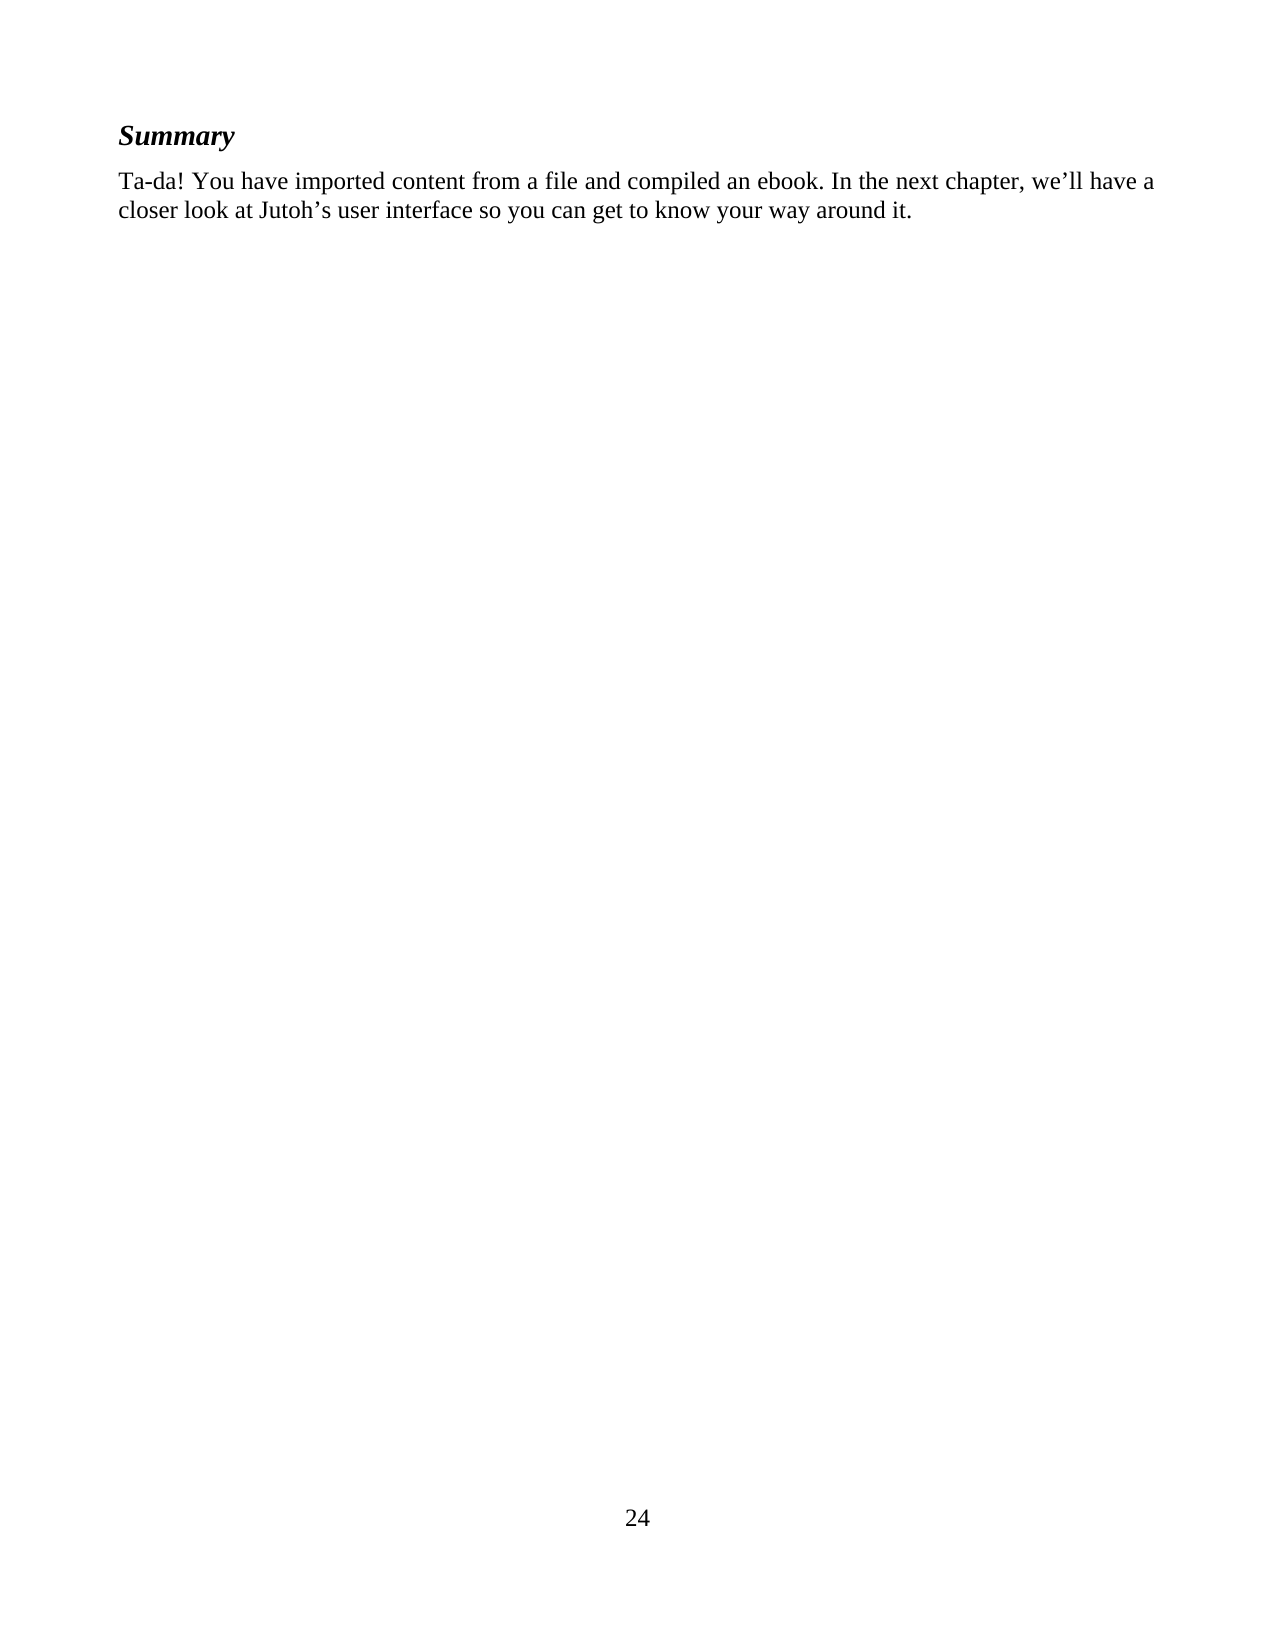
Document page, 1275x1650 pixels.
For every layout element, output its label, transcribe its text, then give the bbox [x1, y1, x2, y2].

subtitle Summary [118, 118, 1157, 152]
text Ta-da! You have imported content from a file and compiled an ebook. In the next chapter, we’ll have a closer look at Jutoh’s user interface so you can get to know your way around it. [118, 166, 1157, 224]
